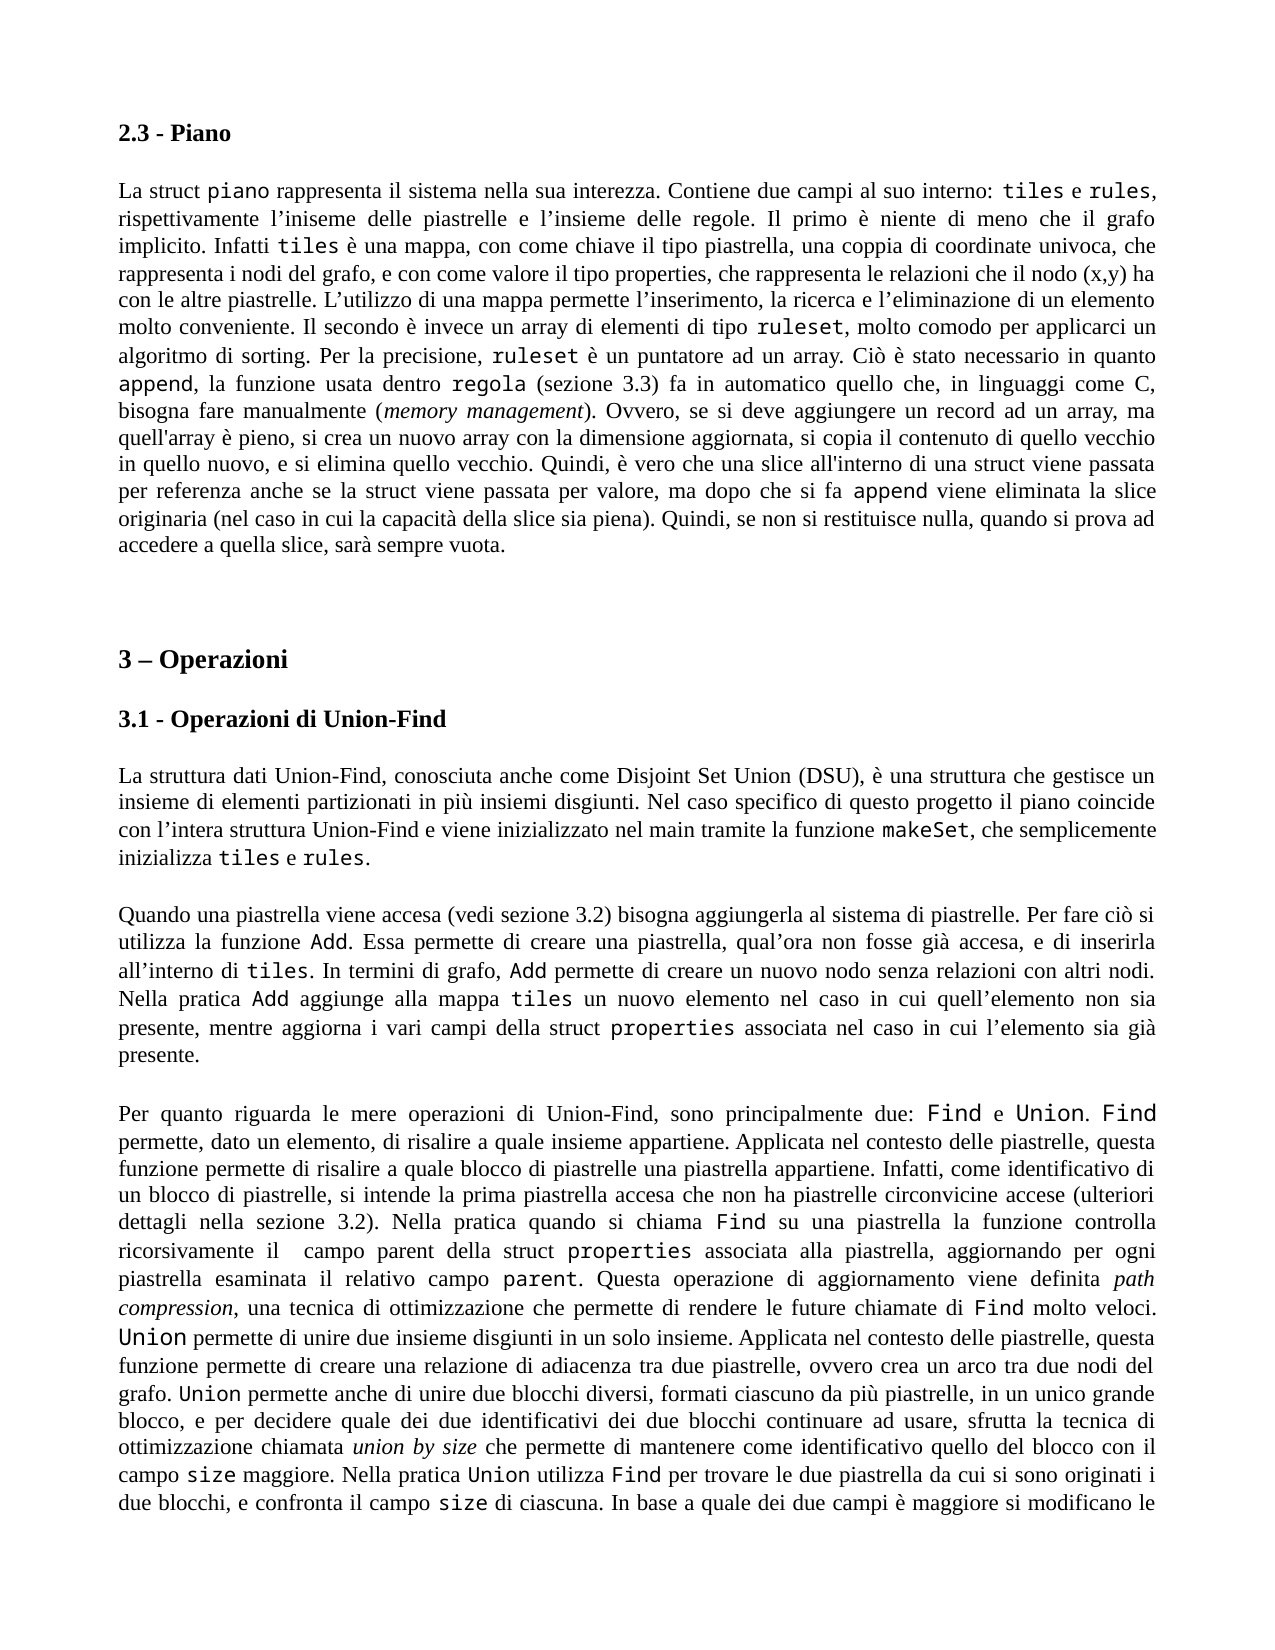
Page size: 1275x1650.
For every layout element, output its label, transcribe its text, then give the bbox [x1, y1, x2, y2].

text 3.1 - Operazioni di Union-Find [118, 704, 1157, 732]
text Quando una piastrella viene accesa (vedi sezione 3.2) bisogna aggiungerla al sistema di piastrelle. Per fare ciò si utilizza la funzione Add. Essa permette di creare una piastrella, qual’ora non fosse già accesa, e di inserirla all’interno di tiles. In termini di grafo, Add permette di creare un nuovo nodo senza relazioni con altri nodi. Nella pratica Add aggiunge alla mappa tiles un nuovo elemento nel caso in cui quell’elemento non sia presente, mentre aggiorna i vari campi della struct properties associata nel caso in cui l’elemento sia già presente. [118, 901, 1157, 1067]
text La struttura dati Union-Find, conosciuta anche come Disjoint Set Union (DSU), è una struttura che gestisce un insieme di elementi partizionati in più insiemi disgiunti. Nel caso specifico di questo progetto il piano coincide con l’intera struttura Union-Find e viene inizializzato nel main tramite la funzione makeSet, che semplicemente inizializza tiles e rules. [118, 762, 1157, 872]
text 2.3 - Piano [118, 118, 1157, 147]
text Per quanto riguarda le mere operazioni di Union-Find, sono principalmente due: Find e Union. Find permette, dato un elemento, di risalire a quale insieme appartiene. Applicata nel contesto delle piastrelle, questa funzione permette di risalire a quale blocco di piastrelle una piastrella appartiene. Infatti, come identificativo di un blocco di piastrelle, si intende la prima piastrella accesa che non ha piastrelle circonvicine accese (ulteriori dettagli nella sezione 3.2). Nella pratica quando si chiama Find su una piastrella la funzione controlla ricorsivamente il campo parent della struct properties associata alla piastrella, aggiornando per ogni piastrella esaminata il relativo campo parent. Questa operazione di aggiornamento viene definita path compression, una tecnica di ottimizzazione che permette di rendere le future chiamate di Find molto veloci. Union permette di unire due insieme disgiunti in un solo insieme. Applicata nel contesto delle piastrelle, questa funzione permette di creare una relazione di adiacenza tra due piastrelle, ovvero crea un arco tra due nodi del grafo. Union permette anche di unire due blocchi diversi, formati ciascuno da più piastrelle, in un unico grande blocco, e per decidere quale dei due identificativi dei due blocchi continuare ad usare, sfrutta la tecnica di ottimizzazione chiamata union by size che permette di mantenere come identificativo quello del blocco con il campo size maggiore. Nella pratica Union utilizza Find per trovare le due piastrella da cui si sono originati i due blocchi, e confronta il campo size di ciascuna. In base a quale dei due campi è maggiore si modificano le [118, 1097, 1157, 1517]
text La struct piano rappresenta il sistema nella sua interezza. Contiene due campi al suo interno: tiles e rules, rispettivamente l’iniseme delle piastrelle e l’insieme delle regole. Il primo è niente di meno che il grafo implicito. Infatti tiles è una mappa, con come chiave il tipo piastrella, una coppia di coordinate univoca, che rappresenta i nodi del grafo, e con come valore il tipo properties, che rappresenta le relazioni che il nodo (x,y) ha con le altre piastrelle. L’utilizzo di una mappa permette l’inserimento, la ricerca e l’eliminazione di un elemento molto conveniente. Il secondo è invece un array di elementi di tipo ruleset, molto comodo per applicarci un algoritmo di sorting. Per la precisione, ruleset è un puntatore ad un array. Ciò è stato necessario in quanto append, la funzione usata dentro regola (sezione 3.3) fa in automatico quello che, in linguaggi come C, bisogna fare manualmente (memory management). Ovvero, se si deve aggiungere un record ad un array, ma quell'array è pieno, si crea un nuovo array con la dimensione aggiornata, si copia il contenuto di quello vecchio in quello nuovo, e si elimina quello vecchio. Quindi, è vero che una slice all'interno di una struct viene passata per referenza anche se la struct viene passata per valore, ma dopo che si fa append viene eliminata la slice originaria (nel caso in cui la capacità della slice sia piena). Quindi, se non si restituisce nulla, quando si prova ad accedere a quella slice, sarà sempre vuota. [118, 176, 1157, 558]
text 3 – Operazioni [118, 643, 1157, 674]
